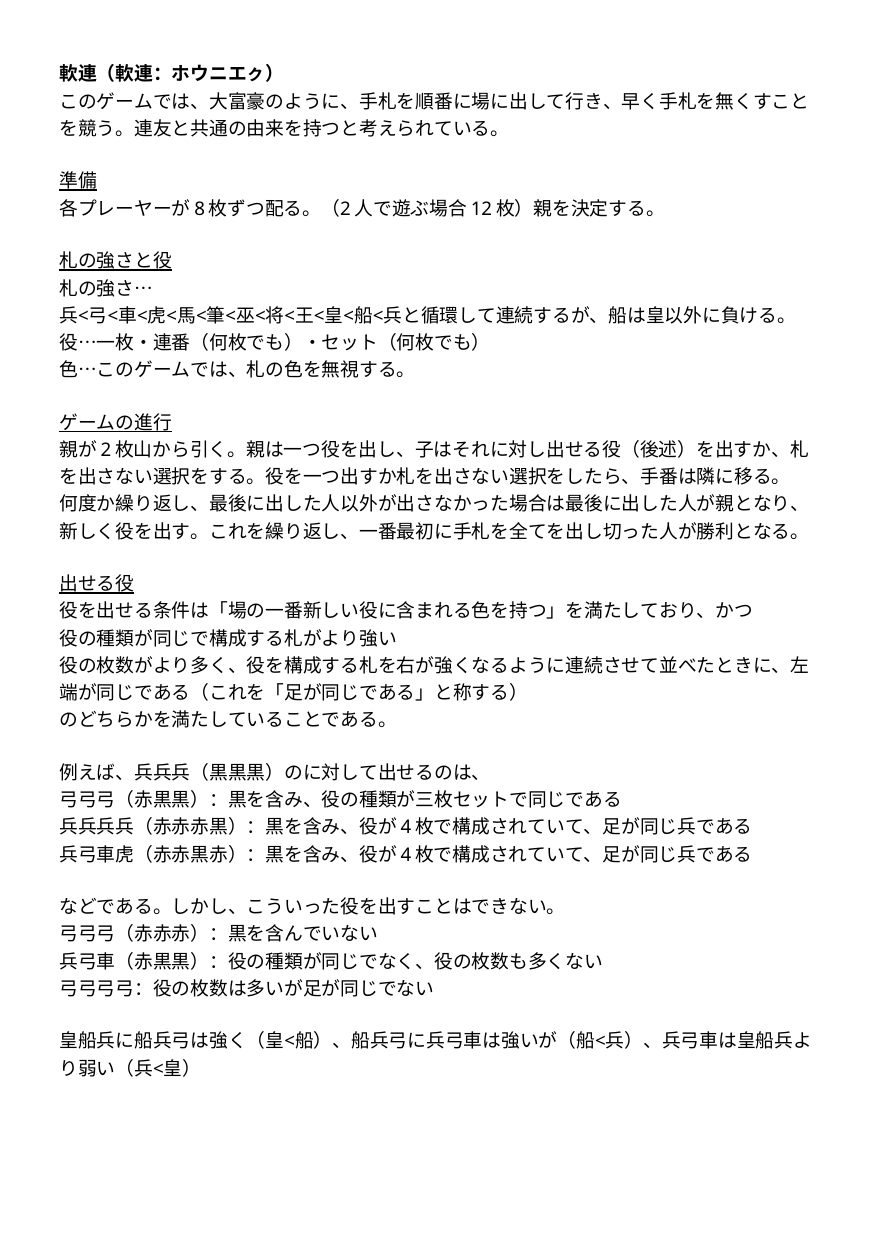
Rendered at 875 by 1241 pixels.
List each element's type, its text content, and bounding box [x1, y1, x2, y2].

text 札の強さと役 [59, 246, 815, 273]
text 兵弓車虎（赤赤黒赤）：黒を含み、役が4枚で構成されていて、足が同じ兵である [59, 839, 815, 866]
text 役の枚数がより多く、役を構成する札を右が強くなるように連続させて並べたときに、左端が同じである（これを「足が同じである」と称する） [59, 651, 815, 705]
text のどちらかを満たしていることである。 [59, 705, 815, 732]
text このゲームでは、大富豪のように、手札を順番に場に出して行き、早く手札を無くすことを競う。連友と共通の由来を持つと考えられている。 [59, 86, 815, 141]
text 弓弓弓（赤赤赤）：黒を含んでいない [59, 919, 815, 946]
text 例えば、兵兵兵（黒黒黒）のに対して出せるのは、 [59, 758, 815, 785]
text 弓弓弓弓：役の枚数は多いが足が同じでない [59, 973, 815, 1001]
text 出せる役 [59, 569, 815, 596]
text 皇船兵に船兵弓は強く（皇<船）、船兵弓に兵弓車は強いが（船<兵）、兵弓車は皇船兵より弱い（兵<皇） [59, 1026, 815, 1081]
text 軟連（軟連：ホウニエㇰ） [59, 59, 815, 86]
text 弓弓弓（赤黒黒）：黒を含み、役の種類が三枚セットで同じである [59, 785, 815, 812]
text 兵<弓<車<虎<馬<筆<巫<将<王<皇<船<兵と循環して連続するが、船は皇以外に負ける。 [59, 300, 815, 328]
text 役…一枚・連番（何枚でも）・セット（何枚でも） [59, 328, 815, 355]
text 役を出せる条件は「場の一番新しい役に含まれる色を持つ」を満たしており、かつ [59, 596, 815, 623]
text 兵弓車（赤黒黒）：役の種類が同じでなく、役の枚数も多くない [59, 946, 815, 973]
text 役の種類が同じで構成する札がより強い [59, 623, 815, 651]
text などである。しかし、こういった役を出すことはできない。 [59, 892, 815, 919]
text ゲームの進行 [59, 407, 815, 435]
text 色…このゲームでは、札の色を無視する。 [59, 355, 815, 382]
text 何度か繰り返し、最後に出した人以外が出さなかった場合は最後に出した人が親となり、新しく役を出す。これを繰り返し、一番最初に手札を全てを出し切った人が勝利となる。 [59, 489, 815, 543]
text 親が2枚山から引く。親は一つ役を出し、子はそれに対し出せる役（後述）を出すか、札を出さない選択をする。役を一つ出すか札を出さない選択をしたら、手番は隣に移る。 [59, 435, 815, 489]
text 各プレーヤーが8枚ずつ配る。（2人で遊ぶ場合12枚）親を決定する。 [59, 193, 815, 221]
text 兵兵兵兵（赤赤赤黒）：黒を含み、役が4枚で構成されていて、足が同じ兵である [59, 812, 815, 839]
text 準備 [59, 166, 815, 193]
text 札の強さ… [59, 273, 815, 300]
